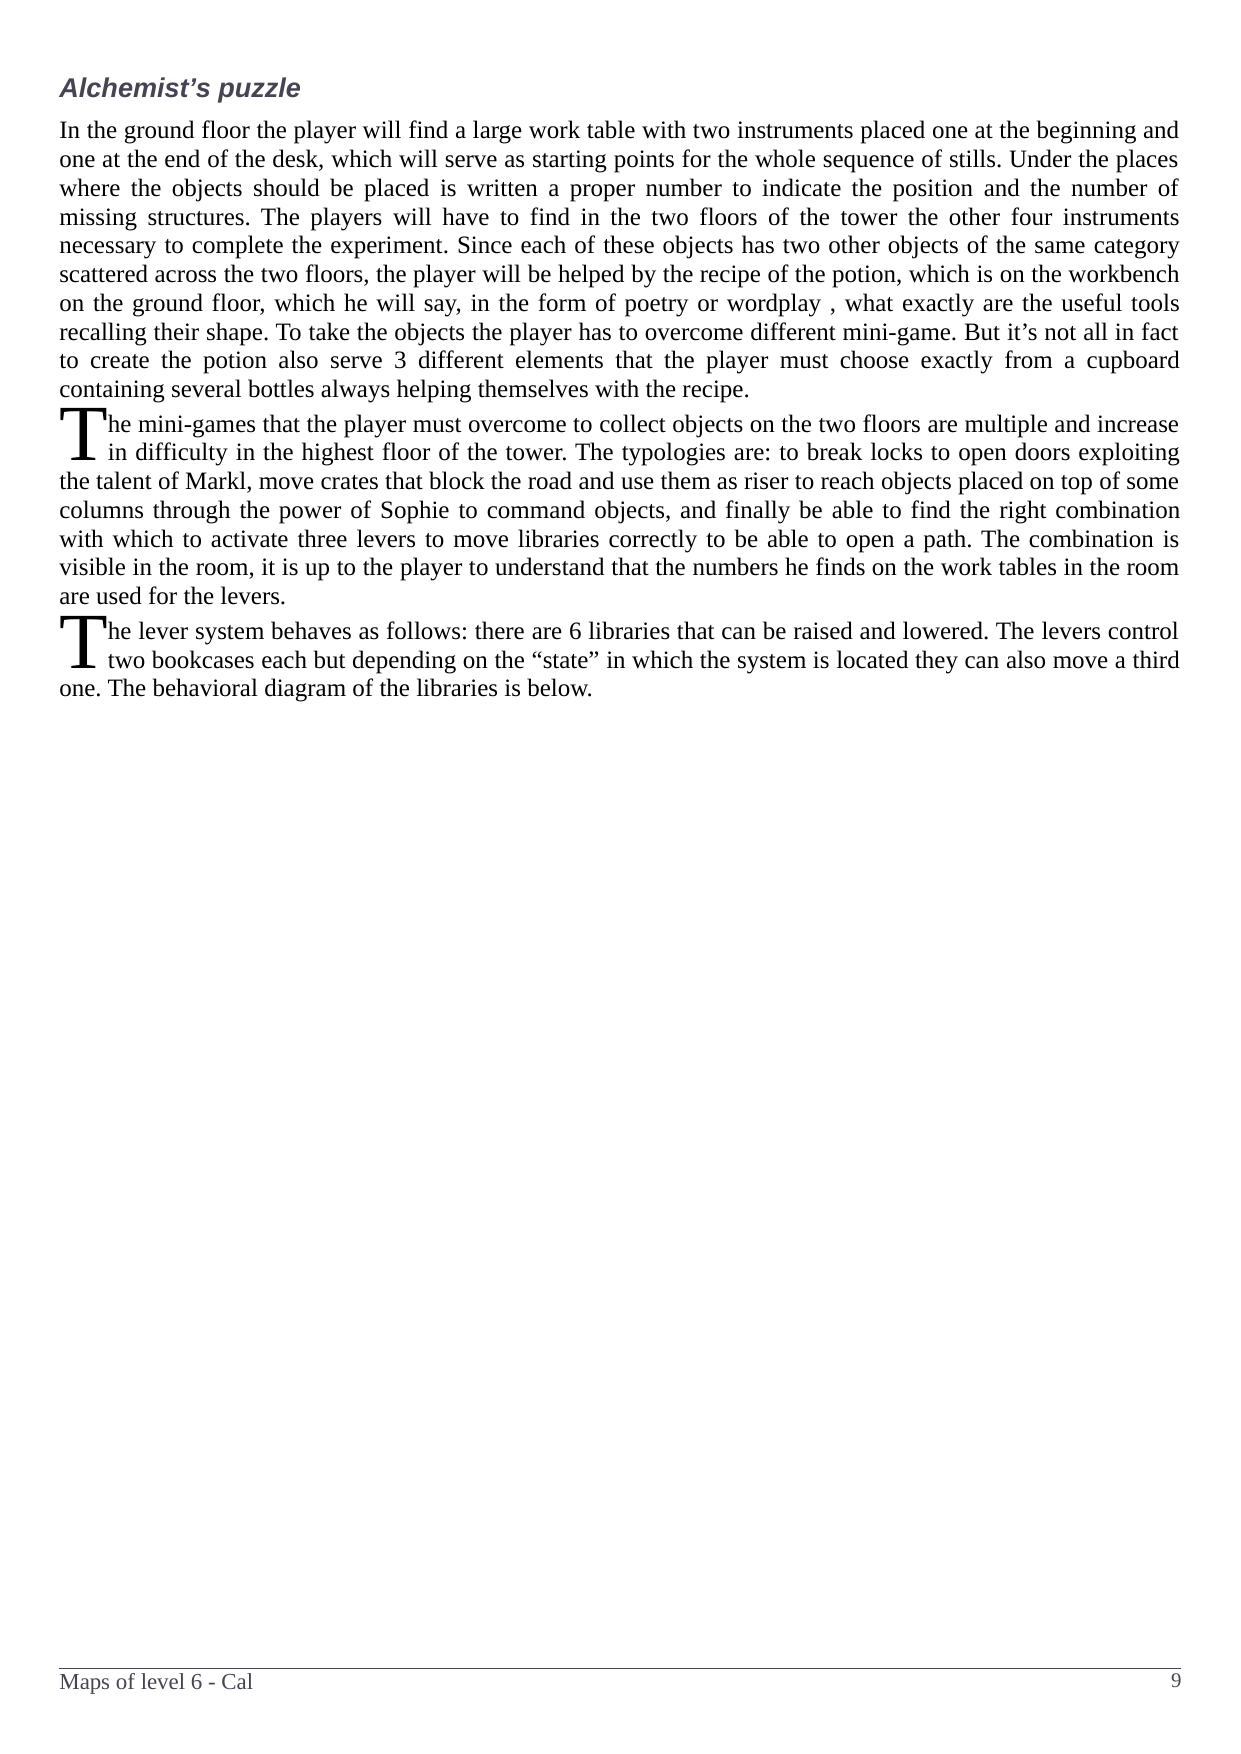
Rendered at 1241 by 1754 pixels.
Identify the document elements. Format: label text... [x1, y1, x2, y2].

subtitle Alchemist’s puzzle [59, 72, 1181, 103]
text In the ground floor the player will find a large work table with two instruments placed one at the beginning and one at the end of the desk, which will serve as starting points for the whole sequence of stills. Under the places where the objects should be placed is written a proper number to indicate the position and the number of missing structures. The players will have to find in the two floors of the tower the other four instruments necessary to complete the experiment. Since each of these objects has two other objects of the same category scattered across the two floors, the player will be helped by the recipe of the potion, which is on the workbench on the ground floor, which he will say, in the form of poetry or wordplay , what exactly are the useful tools recalling their shape. To take the objects the player has to overcome different mini-game. But it’s not all in fact to create the potion also serve 3 different elements that the player must choose exactly from a cupboard containing several bottles always helping themselves with the recipe. [59, 115, 1181, 403]
text The lever system behaves as follows: there are 6 libraries that can be raised and lowered. The levers control two bookcases each but depending on the “state” in which the system is located they can also move a third one. The behavioral diagram of the libraries is below. [59, 616, 1181, 702]
text The mini-games that the player must overcome to collect objects on the two floors are multiple and increase in difficulty in the highest floor of the tower. The typologies are: to break locks to open doors exploiting the talent of Markl, move crates that block the road and use them as riser to reach objects placed on top of some columns through the power of Sophie to command objects, and finally be able to find the right combination with which to activate three levers to move libraries correctly to be able to open a path. The combination is visible in the room, it is up to the player to understand that the numbers he finds on the work tables in the room are used for the levers. [59, 409, 1181, 610]
